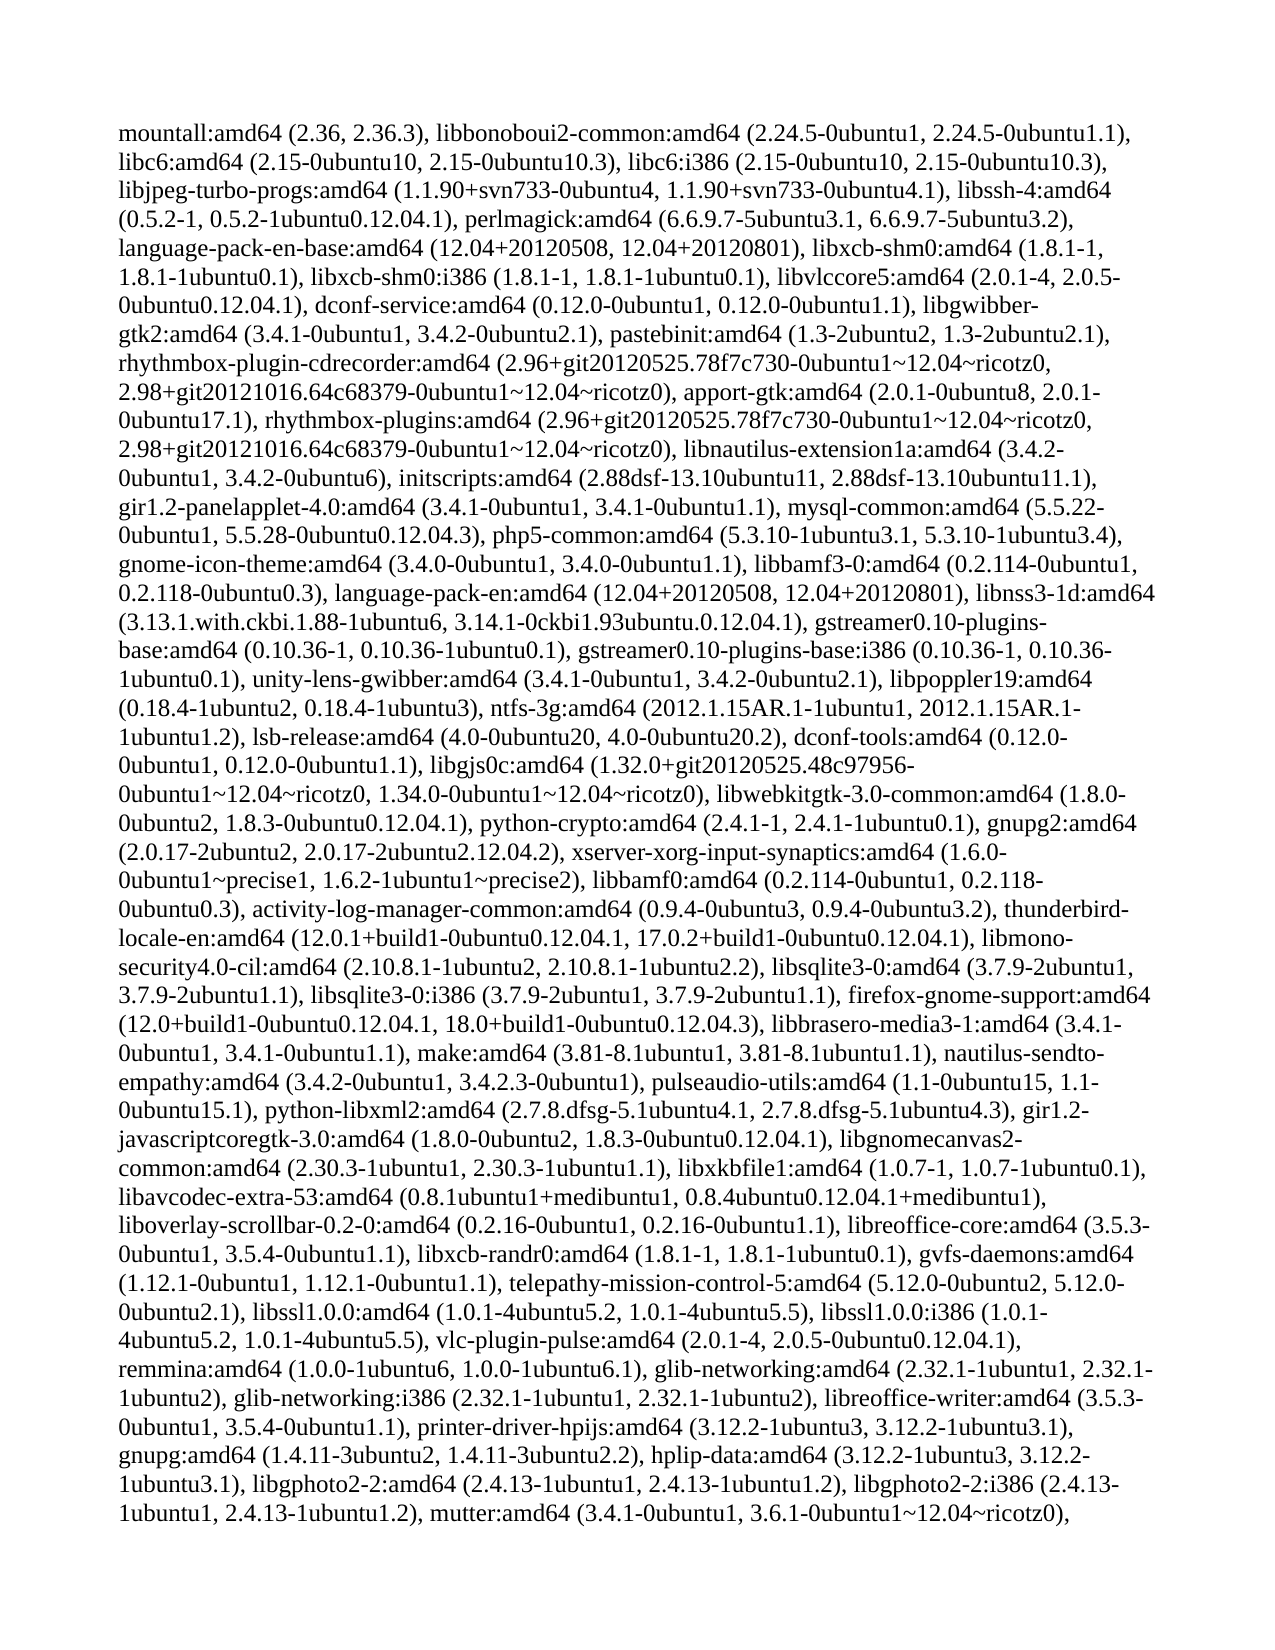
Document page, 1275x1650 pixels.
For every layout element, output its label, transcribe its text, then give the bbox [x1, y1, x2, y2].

text mountall:amd64 (2.36, 2.36.3), libbonoboui2-common:amd64 (2.24.5-0ubuntu1, 2.24.5-0ubuntu1.1), libc6:amd64 (2.15-0ubuntu10, 2.15-0ubuntu10.3), libc6:i386 (2.15-0ubuntu10, 2.15-0ubuntu10.3), libjpeg-turbo-progs:amd64 (1.1.90+svn733-0ubuntu4, 1.1.90+svn733-0ubuntu4.1), libssh-4:amd64 (0.5.2-1, 0.5.2-1ubuntu0.12.04.1), perlmagick:amd64 (6.6.9.7-5ubuntu3.1, 6.6.9.7-5ubuntu3.2), language-pack-en-base:amd64 (12.04+20120508, 12.04+20120801), libxcb-shm0:amd64 (1.8.1-1, 1.8.1-1ubuntu0.1), libxcb-shm0:i386 (1.8.1-1, 1.8.1-1ubuntu0.1), libvlccore5:amd64 (2.0.1-4, 2.0.5-0ubuntu0.12.04.1), dconf-service:amd64 (0.12.0-0ubuntu1, 0.12.0-0ubuntu1.1), libgwibber-gtk2:amd64 (3.4.1-0ubuntu1, 3.4.2-0ubuntu2.1), pastebinit:amd64 (1.3-2ubuntu2, 1.3-2ubuntu2.1), rhythmbox-plugin-cdrecorder:amd64 (2.96+git20120525.78f7c730-0ubuntu1~12.04~ricotz0, 2.98+git20121016.64c68379-0ubuntu1~12.04~ricotz0), apport-gtk:amd64 (2.0.1-0ubuntu8, 2.0.1-0ubuntu17.1), rhythmbox-plugins:amd64 (2.96+git20120525.78f7c730-0ubuntu1~12.04~ricotz0, 2.98+git20121016.64c68379-0ubuntu1~12.04~ricotz0), libnautilus-extension1a:amd64 (3.4.2-0ubuntu1, 3.4.2-0ubuntu6), initscripts:amd64 (2.88dsf-13.10ubuntu11, 2.88dsf-13.10ubuntu11.1), gir1.2-panelapplet-4.0:amd64 (3.4.1-0ubuntu1, 3.4.1-0ubuntu1.1), mysql-common:amd64 (5.5.22-0ubuntu1, 5.5.28-0ubuntu0.12.04.3), php5-common:amd64 (5.3.10-1ubuntu3.1, 5.3.10-1ubuntu3.4), gnome-icon-theme:amd64 (3.4.0-0ubuntu1, 3.4.0-0ubuntu1.1), libbamf3-0:amd64 (0.2.114-0ubuntu1, 0.2.118-0ubuntu0.3), language-pack-en:amd64 (12.04+20120508, 12.04+20120801), libnss3-1d:amd64 (3.13.1.with.ckbi.1.88-1ubuntu6, 3.14.1-0ckbi1.93ubuntu.0.12.04.1), gstreamer0.10-plugins-base:amd64 (0.10.36-1, 0.10.36-1ubuntu0.1), gstreamer0.10-plugins-base:i386 (0.10.36-1, 0.10.36-1ubuntu0.1), unity-lens-gwibber:amd64 (3.4.1-0ubuntu1, 3.4.2-0ubuntu2.1), libpoppler19:amd64 (0.18.4-1ubuntu2, 0.18.4-1ubuntu3), ntfs-3g:amd64 (2012.1.15AR.1-1ubuntu1, 2012.1.15AR.1-1ubuntu1.2), lsb-release:amd64 (4.0-0ubuntu20, 4.0-0ubuntu20.2), dconf-tools:amd64 (0.12.0-0ubuntu1, 0.12.0-0ubuntu1.1), libgjs0c:amd64 (1.32.0+git20120525.48c97956-0ubuntu1~12.04~ricotz0, 1.34.0-0ubuntu1~12.04~ricotz0), libwebkitgtk-3.0-common:amd64 (1.8.0-0ubuntu2, 1.8.3-0ubuntu0.12.04.1), python-crypto:amd64 (2.4.1-1, 2.4.1-1ubuntu0.1), gnupg2:amd64 (2.0.17-2ubuntu2, 2.0.17-2ubuntu2.12.04.2), xserver-xorg-input-synaptics:amd64 (1.6.0-0ubuntu1~precise1, 1.6.2-1ubuntu1~precise2), libbamf0:amd64 (0.2.114-0ubuntu1, 0.2.118-0ubuntu0.3), activity-log-manager-common:amd64 (0.9.4-0ubuntu3, 0.9.4-0ubuntu3.2), thunderbird-locale-en:amd64 (12.0.1+build1-0ubuntu0.12.04.1, 17.0.2+build1-0ubuntu0.12.04.1), libmono-security4.0-cil:amd64 (2.10.8.1-1ubuntu2, 2.10.8.1-1ubuntu2.2), libsqlite3-0:amd64 (3.7.9-2ubuntu1, 3.7.9-2ubuntu1.1), libsqlite3-0:i386 (3.7.9-2ubuntu1, 3.7.9-2ubuntu1.1), firefox-gnome-support:amd64 (12.0+build1-0ubuntu0.12.04.1, 18.0+build1-0ubuntu0.12.04.3), libbrasero-media3-1:amd64 (3.4.1-0ubuntu1, 3.4.1-0ubuntu1.1), make:amd64 (3.81-8.1ubuntu1, 3.81-8.1ubuntu1.1), nautilus-sendto-empathy:amd64 (3.4.2-0ubuntu1, 3.4.2.3-0ubuntu1), pulseaudio-utils:amd64 (1.1-0ubuntu15, 1.1-0ubuntu15.1), python-libxml2:amd64 (2.7.8.dfsg-5.1ubuntu4.1, 2.7.8.dfsg-5.1ubuntu4.3), gir1.2-javascriptcoregtk-3.0:amd64 (1.8.0-0ubuntu2, 1.8.3-0ubuntu0.12.04.1), libgnomecanvas2-common:amd64 (2.30.3-1ubuntu1, 2.30.3-1ubuntu1.1), libxkbfile1:amd64 (1.0.7-1, 1.0.7-1ubuntu0.1), libavcodec-extra-53:amd64 (0.8.1ubuntu1+medibuntu1, 0.8.4ubuntu0.12.04.1+medibuntu1), liboverlay-scrollbar-0.2-0:amd64 (0.2.16-0ubuntu1, 0.2.16-0ubuntu1.1), libreoffice-core:amd64 (3.5.3-0ubuntu1, 3.5.4-0ubuntu1.1), libxcb-randr0:amd64 (1.8.1-1, 1.8.1-1ubuntu0.1), gvfs-daemons:amd64 (1.12.1-0ubuntu1, 1.12.1-0ubuntu1.1), telepathy-mission-control-5:amd64 (5.12.0-0ubuntu2, 5.12.0-0ubuntu2.1), libssl1.0.0:amd64 (1.0.1-4ubuntu5.2, 1.0.1-4ubuntu5.5), libssl1.0.0:i386 (1.0.1-4ubuntu5.2, 1.0.1-4ubuntu5.5), vlc-plugin-pulse:amd64 (2.0.1-4, 2.0.5-0ubuntu0.12.04.1), remmina:amd64 (1.0.0-1ubuntu6, 1.0.0-1ubuntu6.1), glib-networking:amd64 (2.32.1-1ubuntu1, 2.32.1-1ubuntu2), glib-networking:i386 (2.32.1-1ubuntu1, 2.32.1-1ubuntu2), libreoffice-writer:amd64 (3.5.3-0ubuntu1, 3.5.4-0ubuntu1.1), printer-driver-hpijs:amd64 (3.12.2-1ubuntu3, 3.12.2-1ubuntu3.1), gnupg:amd64 (1.4.11-3ubuntu2, 1.4.11-3ubuntu2.2), hplip-data:amd64 (3.12.2-1ubuntu3, 3.12.2-1ubuntu3.1), libgphoto2-2:amd64 (2.4.13-1ubuntu1, 2.4.13-1ubuntu1.2), libgphoto2-2:i386 (2.4.13-1ubuntu1, 2.4.13-1ubuntu1.2), mutter:amd64 (3.4.1-0ubuntu1, 3.6.1-0ubuntu1~12.04~ricotz0), [118, 118, 1157, 1527]
